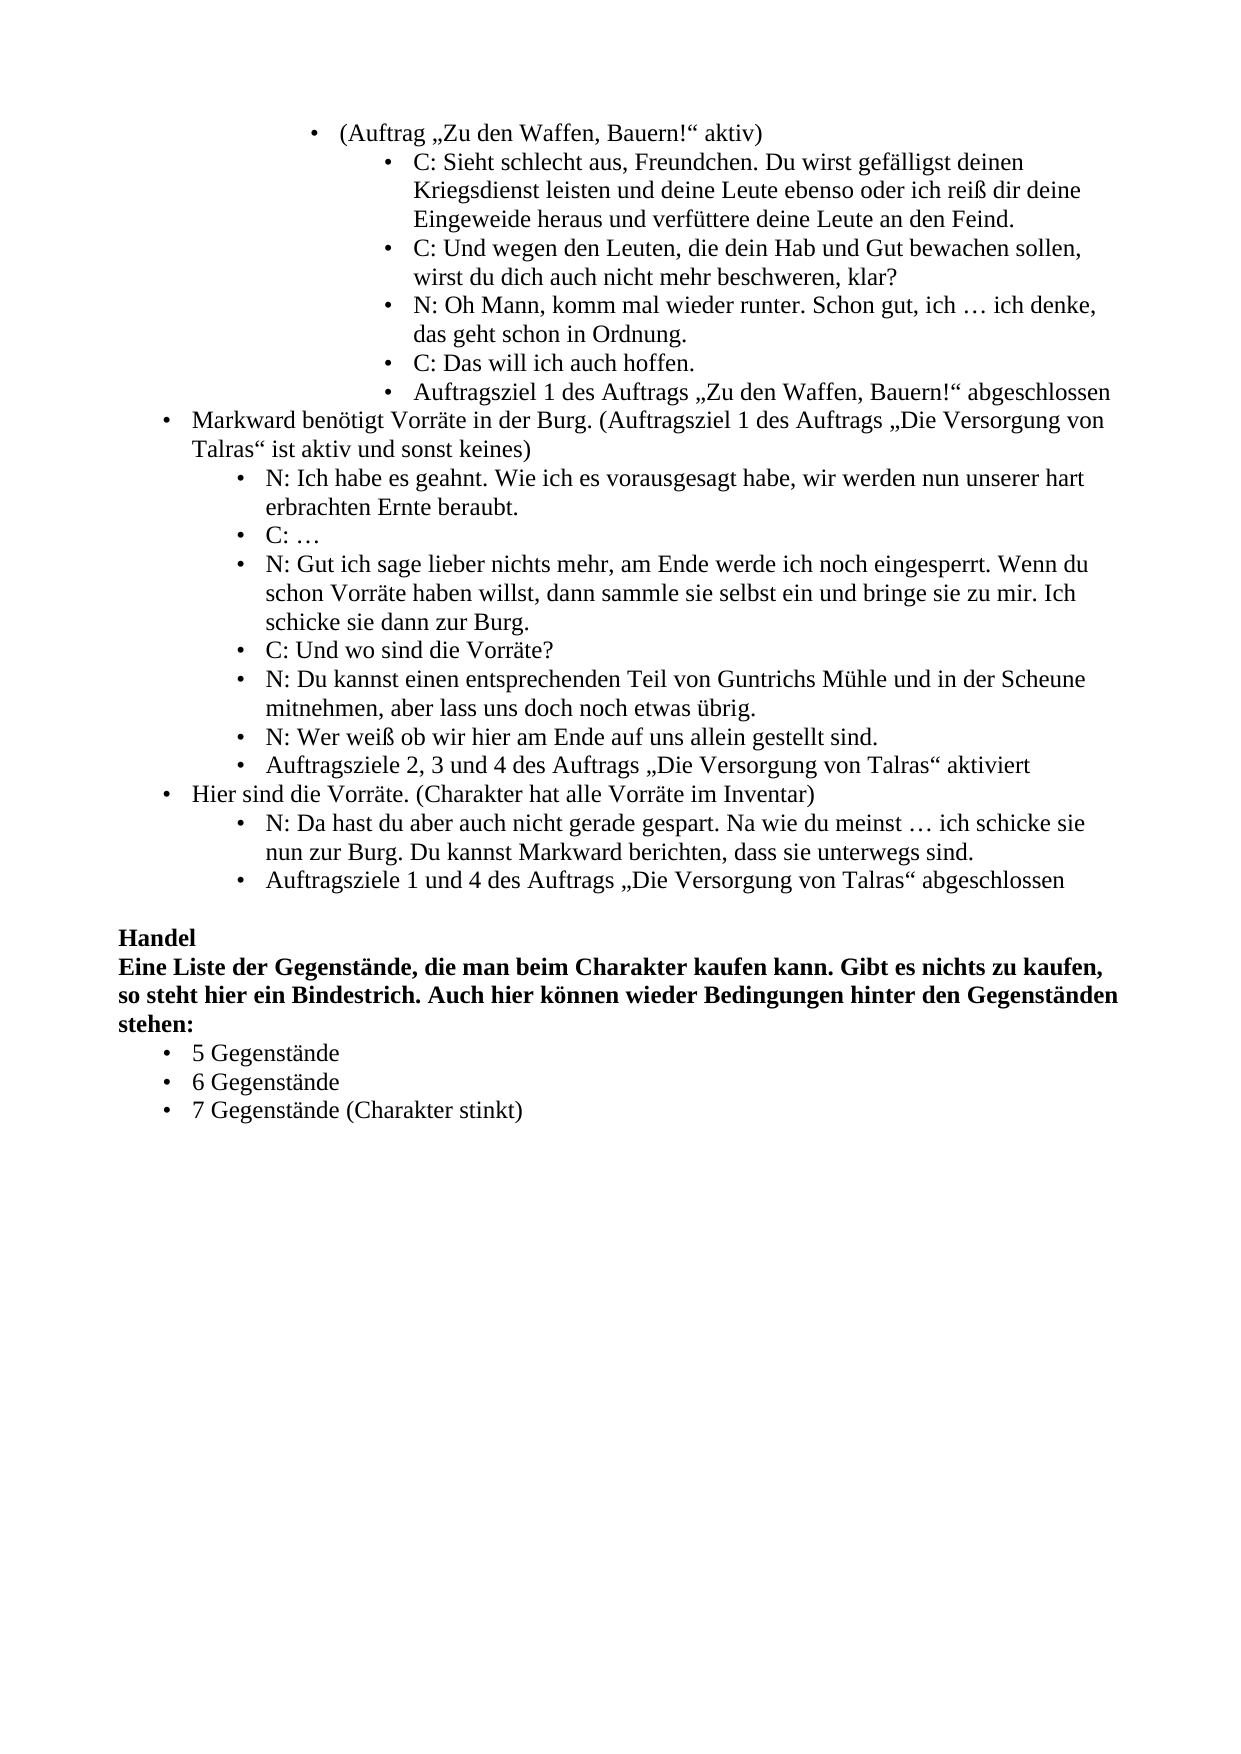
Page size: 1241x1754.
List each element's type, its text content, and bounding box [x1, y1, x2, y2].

list Auftragsziel 1 des Auftrags „Zu den Waffen, Bauern!“ abgeschlossen [384, 377, 1122, 406]
list N: Oh Mann, komm mal wieder runter. Schon gut, ich … ich denke, das geht schon in Ordnung. [384, 291, 1122, 348]
list N: Da hast du aber auch nicht gerade gespart. Na wie du meinst … ich schicke sie nun zur Burg. Du kannst Markward berichten, dass sie unterwegs sind. [236, 808, 1122, 866]
list Markward benötigt Vorräte in der Burg. (Auftragsziel 1 des Auftrags „Die Versorgung von Talras“ ist aktiv und sonst keines) [162, 406, 1122, 463]
list N: Wer weiß ob wir hier am Ende auf uns allein gestellt sind. [236, 722, 1122, 751]
list 6 Gegenstände [162, 1067, 1122, 1096]
text Eine Liste der Gegenstände, die man beim Charakter kaufen kann. Gibt es nichts zu kaufen, so steht hier ein Bindestrich. Auch hier können wieder Bedingungen hinter den Gegenständen stehen: [118, 952, 1122, 1038]
list Auftragsziele 1 und 4 des Auftrags „Die Versorgung von Talras“ abgeschlossen [236, 866, 1122, 894]
list (Auftrag „Zu den Waffen, Bauern!“ aktiv) [310, 118, 1122, 147]
list 5 Gegenstände [162, 1038, 1122, 1067]
text Handel [118, 923, 1122, 952]
list Auftragsziele 2, 3 und 4 des Auftrags „Die Versorgung von Talras“ aktiviert [236, 751, 1122, 779]
list C: Sieht schlecht aus, Freundchen. Du wirst gefälligst deinen Kriegsdienst leisten und deine Leute ebenso oder ich reiß dir deine Eingeweide heraus und verfüttere deine Leute an den Feind. [384, 147, 1122, 233]
list C: Und wo sind die Vorräte? [236, 636, 1122, 664]
list N: Gut ich sage lieber nichts mehr, am Ende werde ich noch eingesperrt. Wenn du schon Vorräte haben willst, dann sammle sie selbst ein und bringe sie zu mir. Ich schicke sie dann zur Burg. [236, 549, 1122, 636]
list C: Und wegen den Leuten, die dein Hab und Gut bewachen sollen, wirst du dich auch nicht mehr beschweren, klar? [384, 233, 1122, 291]
list 7 Gegenstände (Charakter stinkt) [162, 1096, 1122, 1124]
list Hier sind die Vorräte. (Charakter hat alle Vorräte im Inventar) [162, 779, 1122, 808]
list N: Ich habe es geahnt. Wie ich es vorausgesagt habe, wir werden nun unserer hart erbrachten Ernte beraubt. [236, 463, 1122, 521]
list N: Du kannst einen entsprechenden Teil von Guntrichs Mühle und in der Scheune mitnehmen, aber lass uns doch noch etwas übrig. [236, 664, 1122, 722]
list C: … [236, 521, 1122, 549]
list C: Das will ich auch hoffen. [384, 348, 1122, 377]
